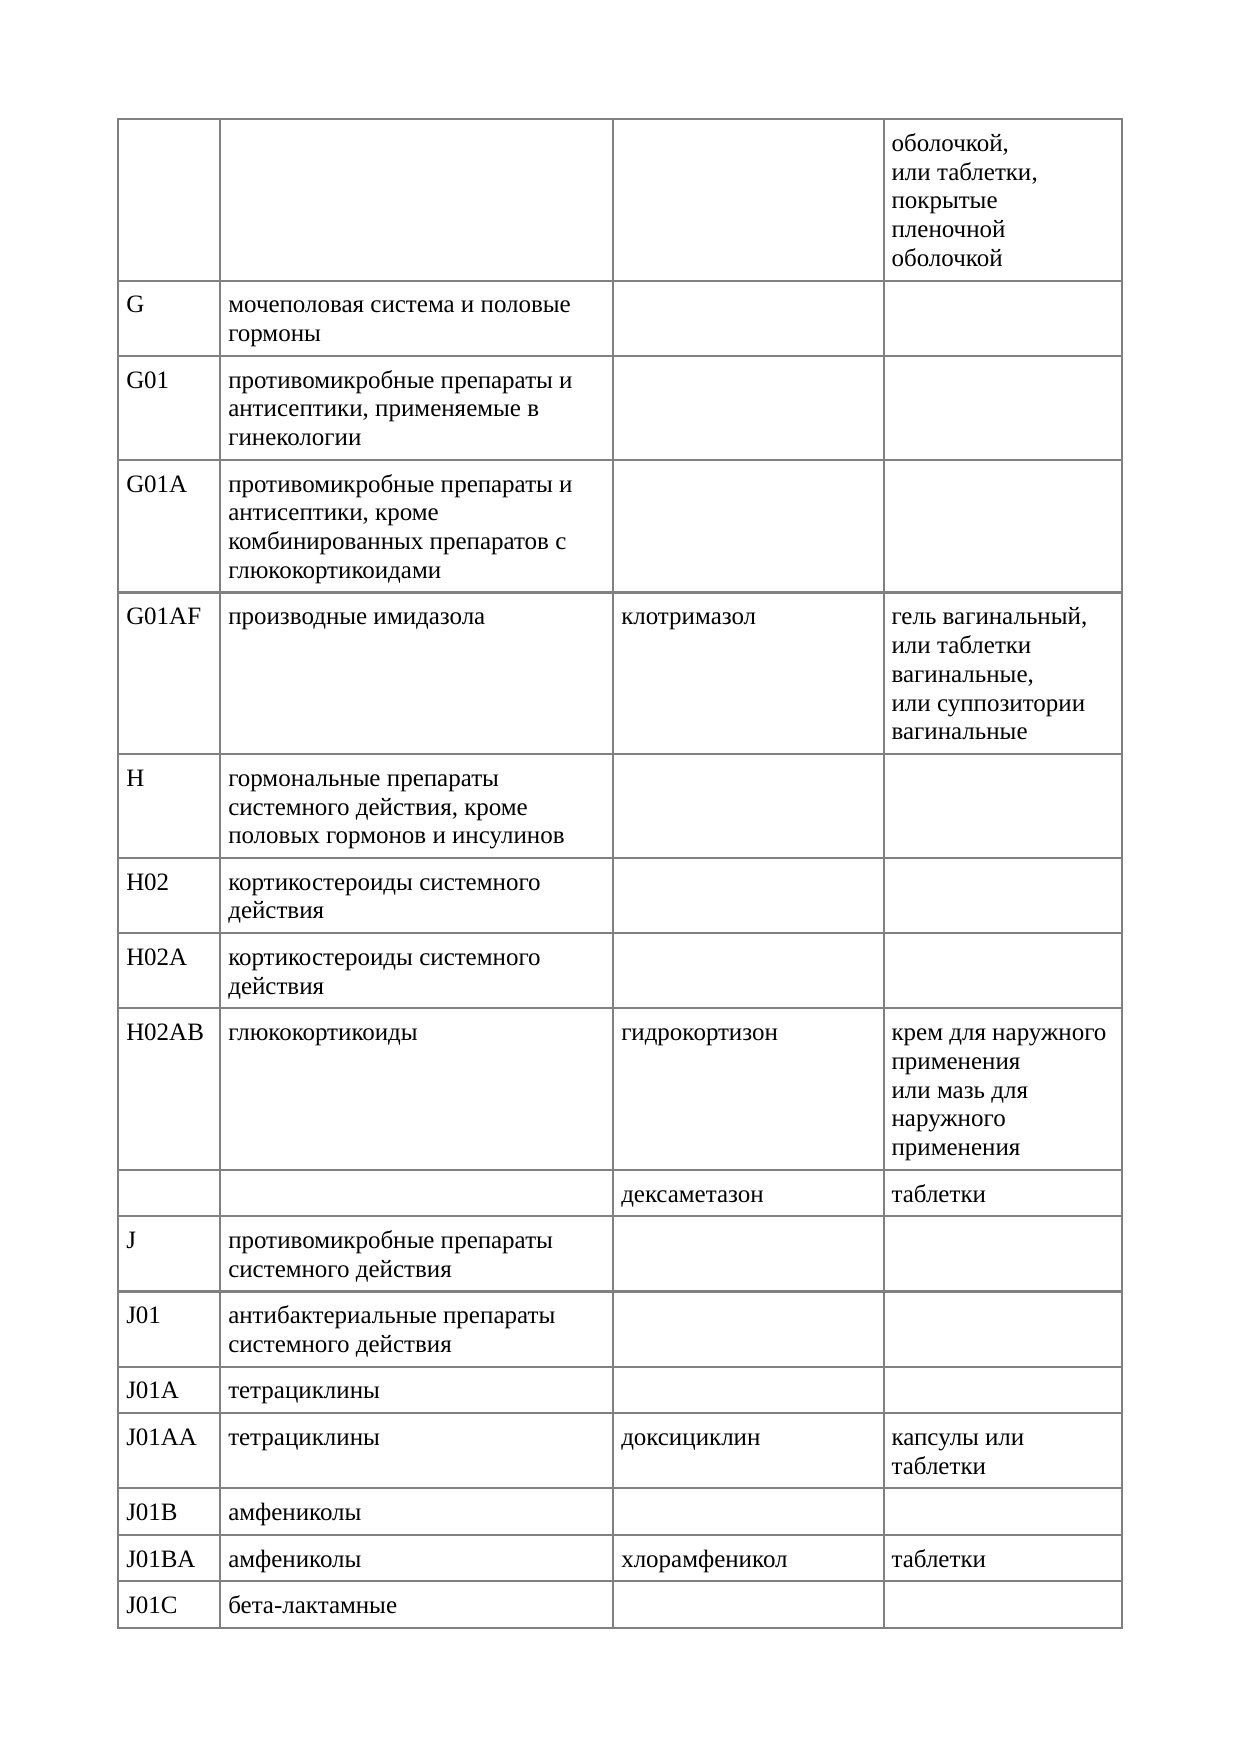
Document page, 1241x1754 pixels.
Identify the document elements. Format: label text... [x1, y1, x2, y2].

table_cell противомикробные препараты и антисептики, кроме комбинированных препаратов с глюкокортикоидами [221, 461, 612, 591]
table_cell противомикробные препараты системного действия [221, 1217, 612, 1290]
table_cell G01 [119, 357, 219, 459]
table_cell [885, 1368, 1121, 1412]
table_cell [614, 1368, 883, 1412]
table_cell [885, 859, 1121, 932]
table_cell [614, 1217, 883, 1290]
table_cell гормональные препараты системного действия, кроме половых гормонов и инсулинов [221, 755, 612, 857]
table_cell крем для наружного применения или мазь для наружного применения [885, 1009, 1121, 1169]
table_cell [885, 1217, 1121, 1290]
table_cell J [119, 1217, 219, 1290]
table_cell хлорамфеникол [614, 1536, 883, 1580]
table_cell [614, 1293, 883, 1366]
table_cell [614, 282, 883, 355]
table_cell J01C [119, 1582, 219, 1627]
table_cell [885, 1293, 1121, 1366]
table_cell тетрациклины [221, 1414, 612, 1487]
table_cell J01AA [119, 1414, 219, 1487]
table_cell [614, 1582, 883, 1627]
table_cell [885, 1489, 1121, 1534]
table_cell J01A [119, 1368, 219, 1412]
table_cell кортикостероиды системного действия [221, 934, 612, 1007]
table_cell [885, 461, 1121, 591]
table_cell амфениколы [221, 1489, 612, 1534]
table_cell G01AF [119, 594, 219, 753]
table_cell [119, 120, 219, 279]
table_cell [119, 1171, 219, 1215]
table_cell G [119, 282, 219, 355]
table_cell H02A [119, 934, 219, 1007]
table_cell [221, 1171, 612, 1215]
table_cell [885, 934, 1121, 1007]
table_cell [614, 859, 883, 932]
table_cell антибактериальные препараты системного действия [221, 1293, 612, 1366]
table_cell оболочкой, или таблетки, покрытые пленочной оболочкой [885, 120, 1121, 279]
table_cell клотримазол [614, 594, 883, 753]
table_cell G01A [119, 461, 219, 591]
table_cell [614, 120, 883, 279]
table_cell [885, 1582, 1121, 1627]
table_cell гидрокортизон [614, 1009, 883, 1169]
table_cell H02 [119, 859, 219, 932]
table_cell [614, 461, 883, 591]
table_cell [221, 120, 612, 279]
table_cell [885, 357, 1121, 459]
table_cell [614, 1489, 883, 1534]
table_cell амфениколы [221, 1536, 612, 1580]
table_cell кортикостероиды системного действия [221, 859, 612, 932]
table_cell H [119, 755, 219, 857]
table_cell противомикробные препараты и антисептики, применяемые в гинекологии [221, 357, 612, 459]
table_cell [614, 934, 883, 1007]
table_cell капсулы или таблетки [885, 1414, 1121, 1487]
table_cell дексаметазон [614, 1171, 883, 1215]
table_cell H02AB [119, 1009, 219, 1169]
table_cell [885, 282, 1121, 355]
table_cell [614, 755, 883, 857]
table_cell бета-лактамные [221, 1582, 612, 1627]
table_cell J01BA [119, 1536, 219, 1580]
table_cell глюкокортикоиды [221, 1009, 612, 1169]
table_cell J01 [119, 1293, 219, 1366]
table_cell таблетки [885, 1536, 1121, 1580]
table_cell J01B [119, 1489, 219, 1534]
table_cell мочеполовая система и половые гормоны [221, 282, 612, 355]
table_cell таблетки [885, 1171, 1121, 1215]
table_cell производные имидазола [221, 594, 612, 753]
table_cell доксициклин [614, 1414, 883, 1487]
table_cell [614, 357, 883, 459]
table_cell гель вагинальный, или таблетки вагинальные, или суппозитории вагинальные [885, 594, 1121, 753]
table_cell [885, 755, 1121, 857]
table_cell тетрациклины [221, 1368, 612, 1412]
